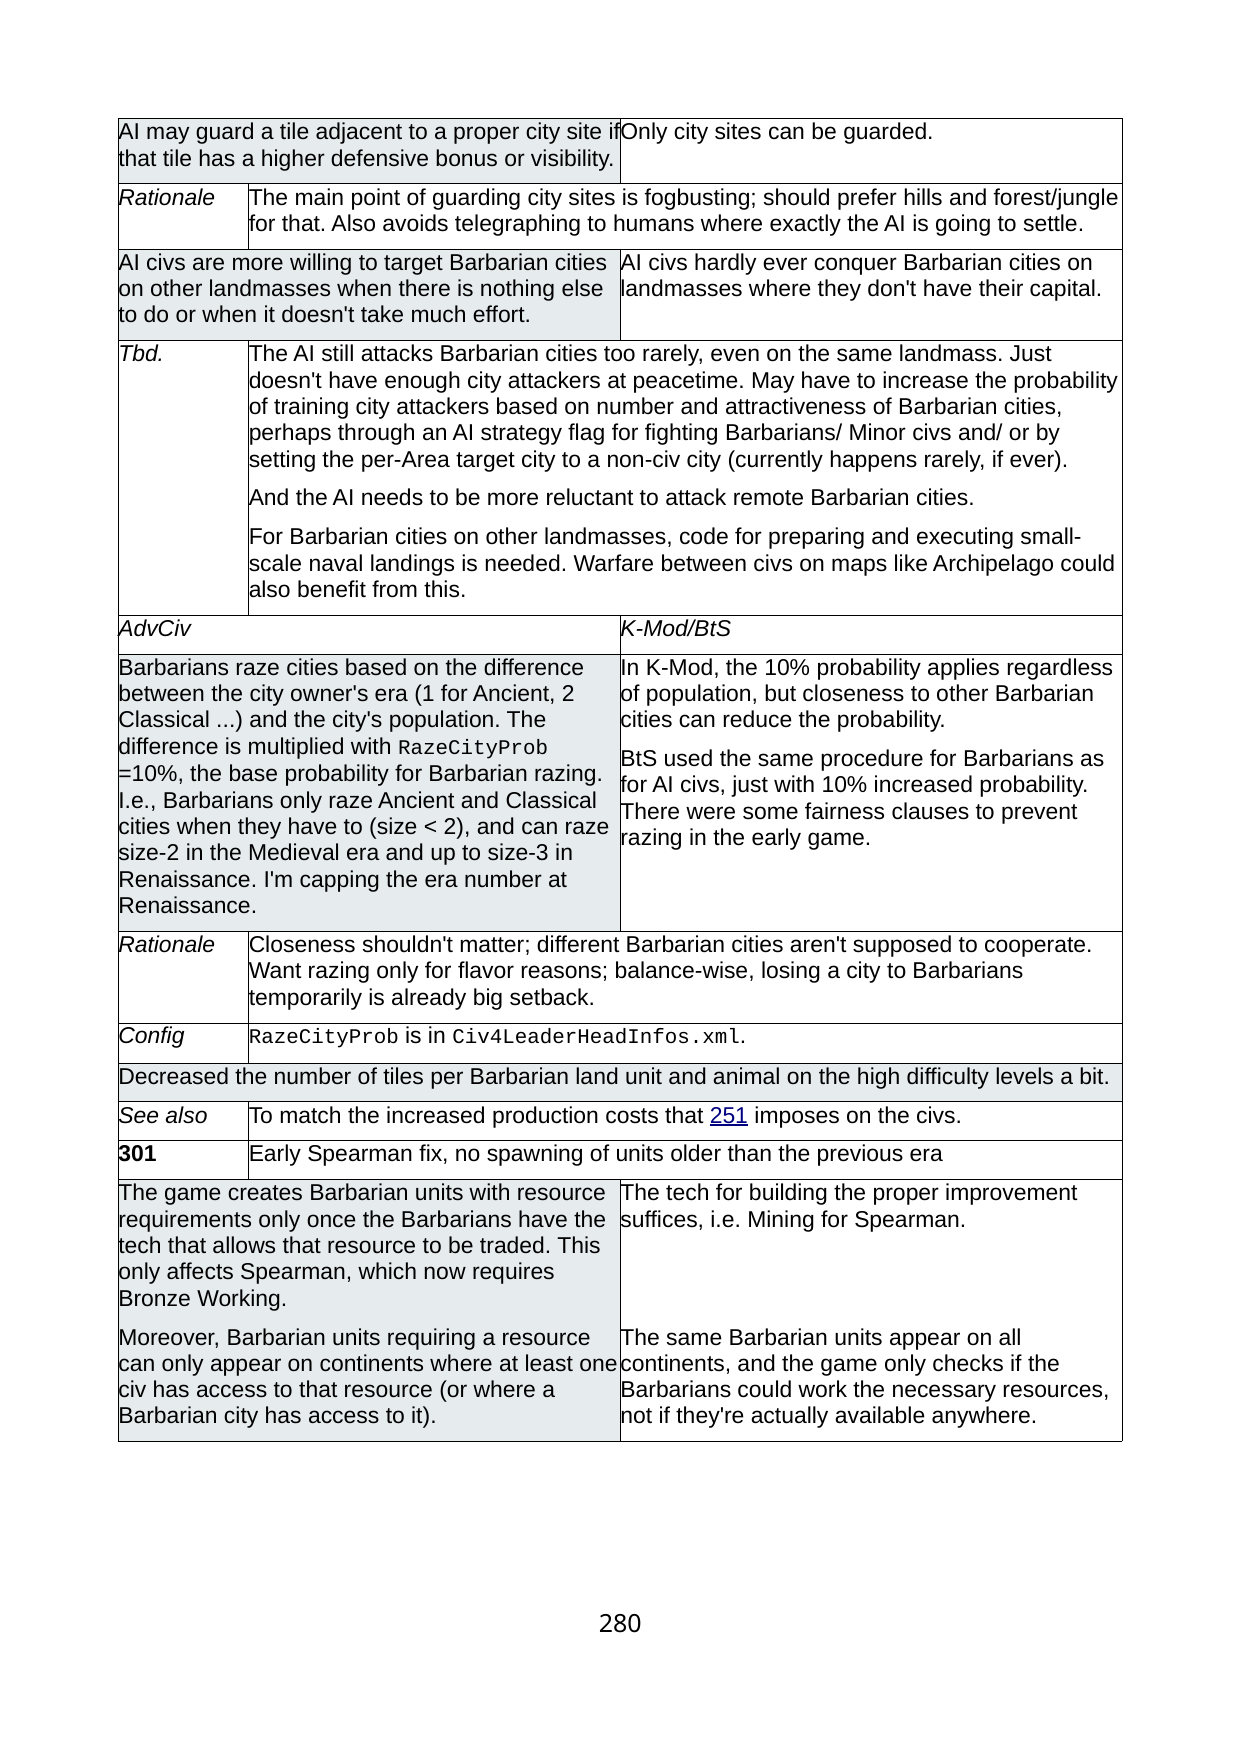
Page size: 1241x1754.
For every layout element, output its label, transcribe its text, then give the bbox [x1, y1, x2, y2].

table_cell Closeness shouldn't matter; different Barbarian cities aren't supposed to cooperate. Want razing only for flavor reasons; balance-wise, losing a city to Barbarians temporarily is already big setback. [249, 932, 1122, 1022]
table_cell In K-Mod, the 10% probability applies regardless of population, but closeness to other Barbarian cities can reduce the probability. BtS used the same procedure for Barbarians as for AI civs, just with 10% increased probability. There were some fairness clauses to prevent razing in the early game. [621, 655, 1122, 931]
table_cell The main point of guarding city sites is fogbusting; should prefer hills and forest/jungle for that. Also avoids telegraphing to humans where exactly the AI is going to settle. [249, 184, 1122, 248]
table_cell AI may guard a tile adjacent to a proper city site if that tile has a higher defensive bonus or visibility. [119, 119, 620, 183]
table_cell The tech for building the proper improvement suffices, i.e. Mining for Spearman. The same Barbarian units appear on all continents, and the game only checks if the Barbarians could work the necessary resources, not if they're actually available anywhere. [621, 1180, 1122, 1441]
table_cell RazeCityProb is in Civ4LeaderHeadInfos.xml. [249, 1024, 1122, 1063]
table_cell Rationale [119, 932, 248, 1022]
table_cell Config [119, 1024, 248, 1063]
table_cell See also [119, 1102, 248, 1140]
table_cell AI civs hardly ever conquer Barbarian cities on landmasses where they don't have their capital. [621, 250, 1122, 340]
table_cell K-Mod/BtS [621, 616, 1122, 653]
table_cell Early Spearman fix, no spawning of units older than the previous era [249, 1141, 1122, 1179]
table_cell The game creates Barbarian units with resource requirements only once the Barbarians have the tech that allows that resource to be traded. This only affects Spearman, which now requires Bronze Working. Moreover, Barbarian units requiring a resource can only appear on continents where at least one civ has access to that resource (or where a Barbarian city has access to it). [119, 1180, 620, 1441]
table_cell 301 [119, 1141, 248, 1179]
table_cell To match the increased production costs that 251 imposes on the civs. [249, 1102, 1122, 1140]
table_cell AdvCiv [119, 616, 620, 653]
table_cell The AI still attacks Barbarian cities too rarely, even on the same landmass. Just doesn't have enough city attackers at peacetime. May have to increase the probability of training city attackers based on number and attractiveness of Barbarian cities, perhaps through an AI strategy flag for fighting Barbarians/ Minor civs and/ or by setting the per-Area target city to a non-civ city (currently happens rarely, if ever). And the AI needs to be more reluctant to attack remote Barbarian cities. For Barbarian cities on other landmasses, code for preparing and executing small-scale naval landings is needed. Warfare between civs on maps like Archipelago could also benefit from this. [249, 341, 1122, 614]
table_cell AI civs are more willing to target Barbarian cities on other landmasses when there is nothing else to do or when it doesn't take much effort. [119, 250, 620, 340]
table_cell Tbd. [119, 341, 248, 614]
table_cell Decreased the number of tiles per Barbarian land unit and animal on the high difficulty levels a bit. [119, 1064, 1122, 1101]
table_cell Barbarians raze cities based on the difference between the city owner's era (1 for Ancient, 2 Classical ...) and the city's population. The difference is multiplied with RazeCityProb =10%, the base probability for Barbarian razing. I.e., Barbarians only raze Ancient and Classical cities when they have to (size < 2), and can raze size-2 in the Medieval era and up to size-3 in Renaissance. I'm capping the era number at Renaissance. [119, 655, 620, 931]
table_cell Only city sites can be guarded. [621, 119, 1122, 183]
table_cell Rationale [119, 184, 248, 248]
